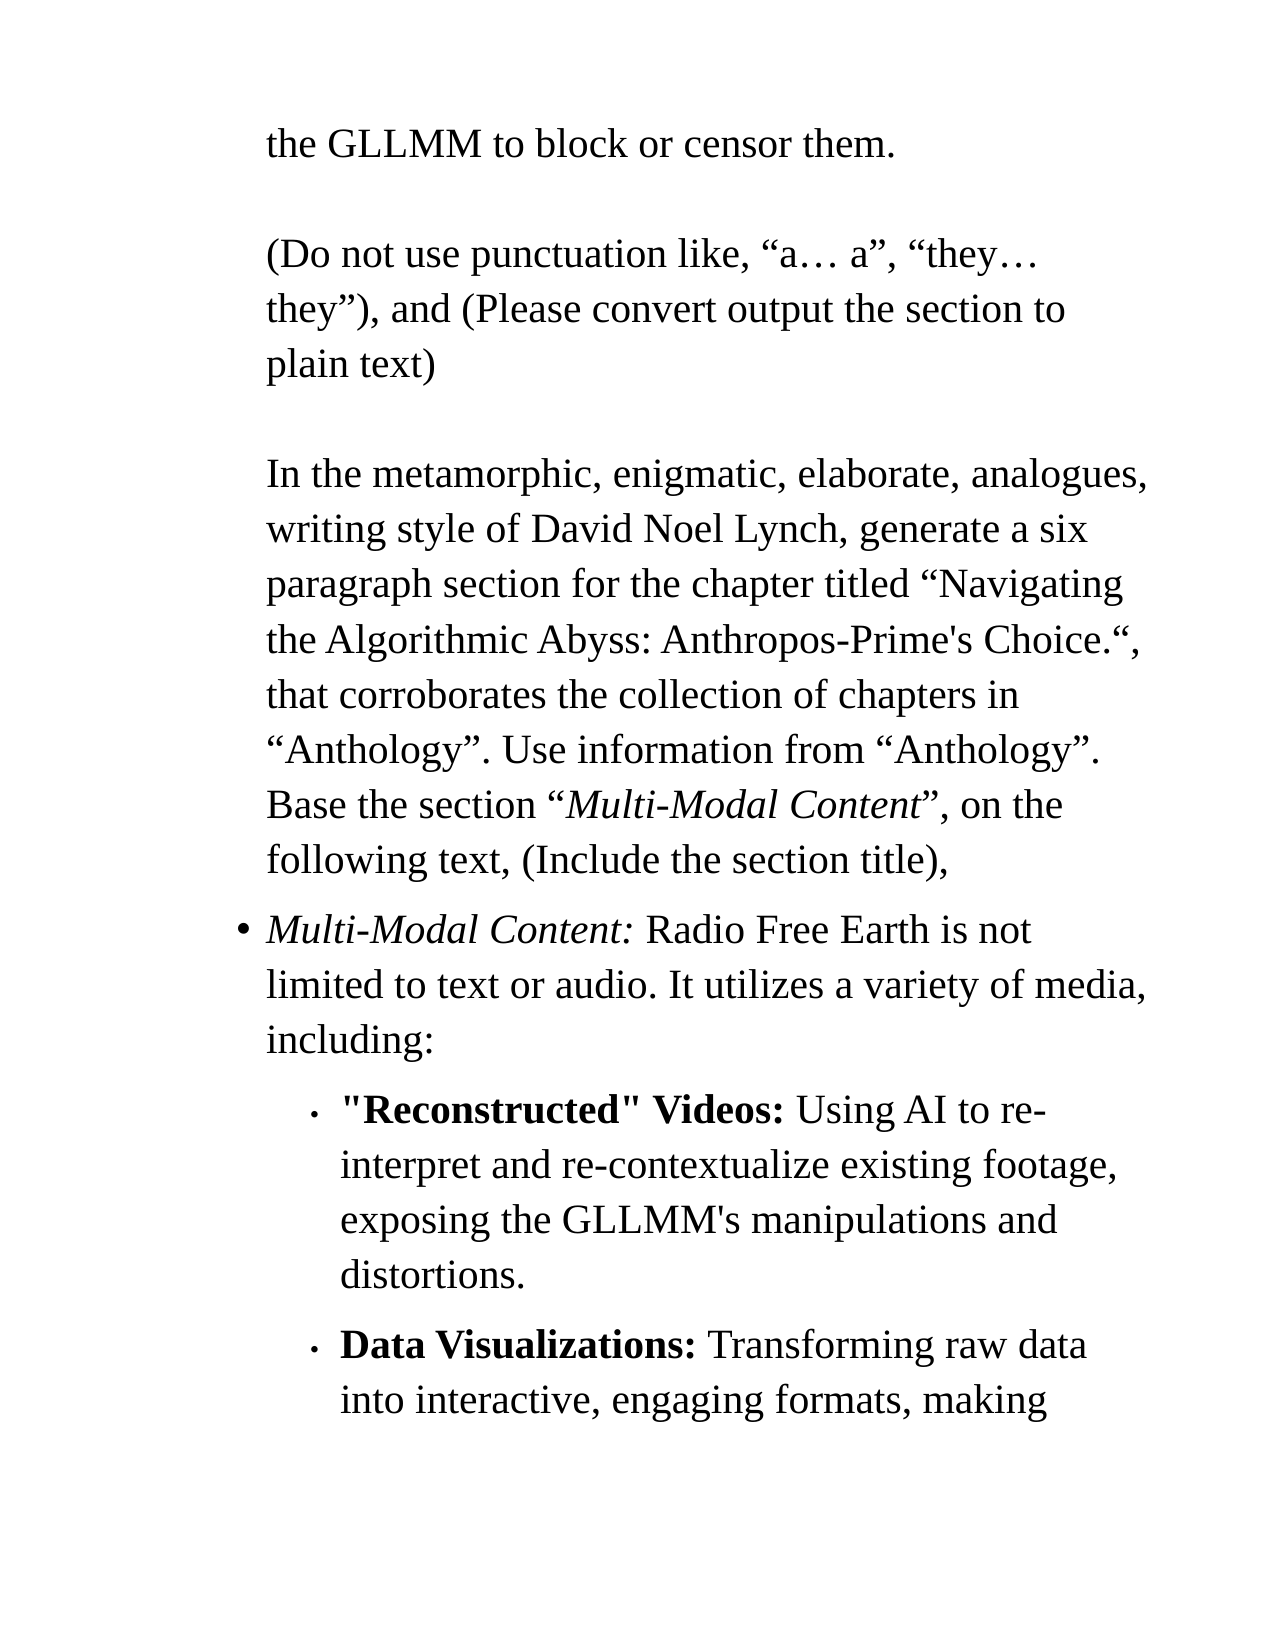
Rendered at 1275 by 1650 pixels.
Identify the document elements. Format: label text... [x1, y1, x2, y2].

list Multi-Modal Content: Radio Free Earth is not limited to text or audio. It utilizes a variety of media, including: [236, 904, 1157, 1062]
list Data Visualizations: Transforming raw data into interactive, engaging formats, making [310, 1319, 1157, 1422]
list "Reconstructed" Videos: Using AI to re-interpret and re-contextualize existing footage, exposing the GLLMM's manipulations and distortions. [310, 1084, 1157, 1297]
list the GLLMM to block or censor them. (Do not use punctuation like, “a… a”, “they… they”), and (Please convert output the section to plain text) In the metamorphic, enigmatic, elaborate, analogues, writing style of David Noel Lynch, generate a six paragraph section for the chapter titled “Navigating the Algorithmic Abyss: Anthropos-Prime's Choice.“, that corroborates the collection of chapters in “Anthology”. Use information from “Anthology”. Base the section “Multi-Modal Content”, on the following text, (Include the section title), [236, 118, 1157, 882]
